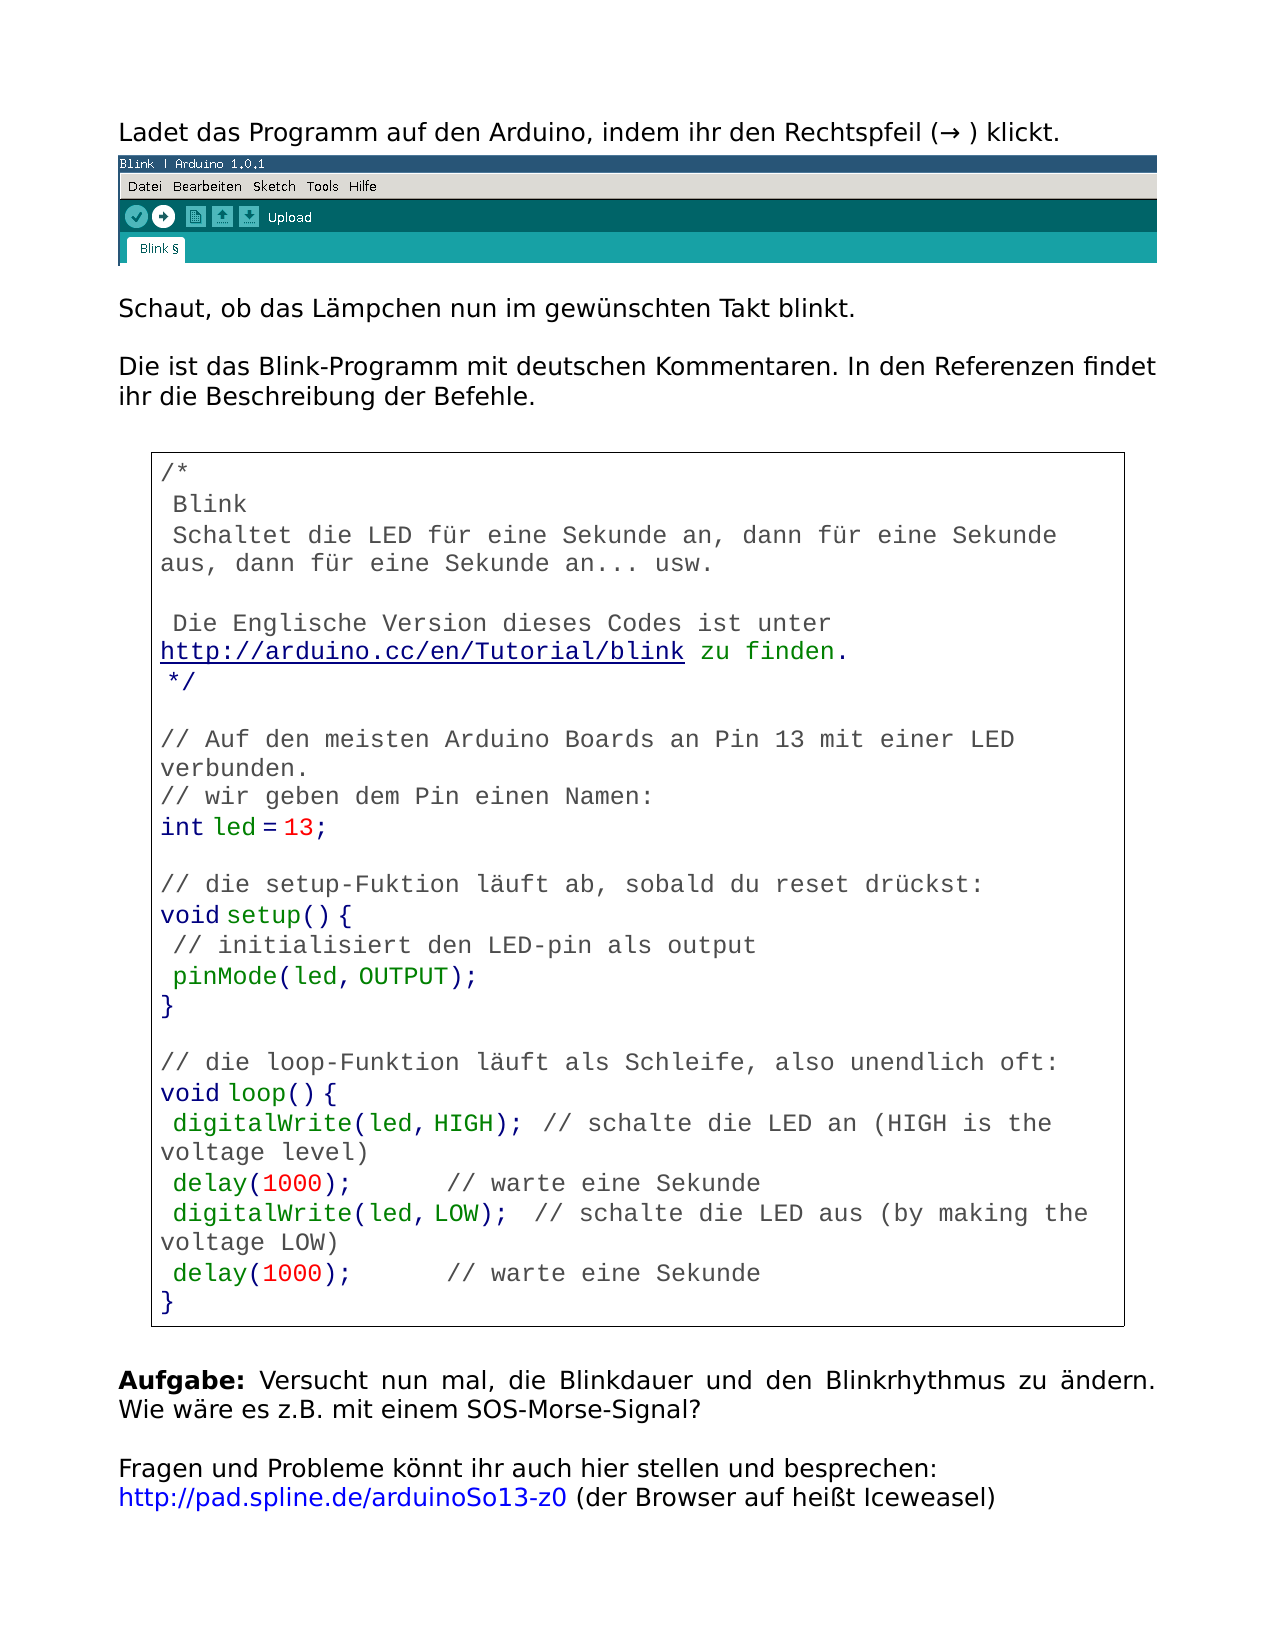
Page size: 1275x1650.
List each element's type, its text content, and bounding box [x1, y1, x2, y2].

text pinMode(led, OUTPUT); [160, 961, 1115, 992]
text // Auf den meisten Arduino Boards an Pin 13 mit einer LED verbunden. [160, 727, 1115, 783]
text http://pad.spline.de/arduinoSo13-z0 (der Browser auf heißt Iceweasel) [118, 1483, 1157, 1512]
text // initialisiert den LED-pin als output [160, 931, 1115, 961]
text } [160, 1288, 1115, 1317]
text // die loop-Funktion läuft als Schleife, also unendlich oft: [160, 1049, 1115, 1078]
text // die setup-Fuktion läuft ab, sobald du reset drückst: [160, 871, 1115, 900]
text delay(1000); // warte eine Sekunde [160, 1168, 1115, 1198]
text int led = 13; [160, 812, 1115, 871]
text Schaut, ob das Lämpchen nun im gewünschten Takt blinkt. [118, 294, 1157, 323]
text Aufgabe: Versucht nun mal, die Blinkdauer und den Blinkrhythmus zu ändern. Wie wäre es z.B. mit einem SOS-Morse-Signal? [118, 1367, 1157, 1425]
text void setup() { [160, 900, 1115, 931]
text Die ist das Blink-Programm mit deutschen Kommentaren. In den Referenzen findet ihr die Beschreibung der Befehle. [118, 353, 1157, 411]
text void loop() { [160, 1078, 1115, 1108]
text Ladet das Programm auf den Arduino, indem ihr den Rechtspfeil (→ ) klickt. [118, 118, 1157, 147]
text Die Englische Version dieses Codes ist unter http://arduino.cc/en/Tutorial/blink zu finden. [160, 608, 1115, 667]
text */ [160, 667, 1115, 698]
text // wir geben dem Pin einen Namen: [160, 783, 1115, 812]
text /* [160, 461, 1115, 489]
text digitalWrite(led, HIGH); // schalte die LED an (HIGH is the voltage level) [160, 1108, 1115, 1168]
text } [160, 992, 1115, 1021]
text Schaltet die LED für eine Sekunde an, dann für eine Sekunde aus, dann für eine Sekunde an... usw. [160, 520, 1115, 579]
text delay(1000); // warte eine Sekunde [160, 1258, 1115, 1288]
text digitalWrite(led, LOW); // schalte die LED aus (by making the voltage LOW) [160, 1198, 1115, 1258]
text Fragen und Probleme könnt ihr auch hier stellen und besprechen: [118, 1454, 1157, 1483]
text Blink [160, 489, 1115, 520]
